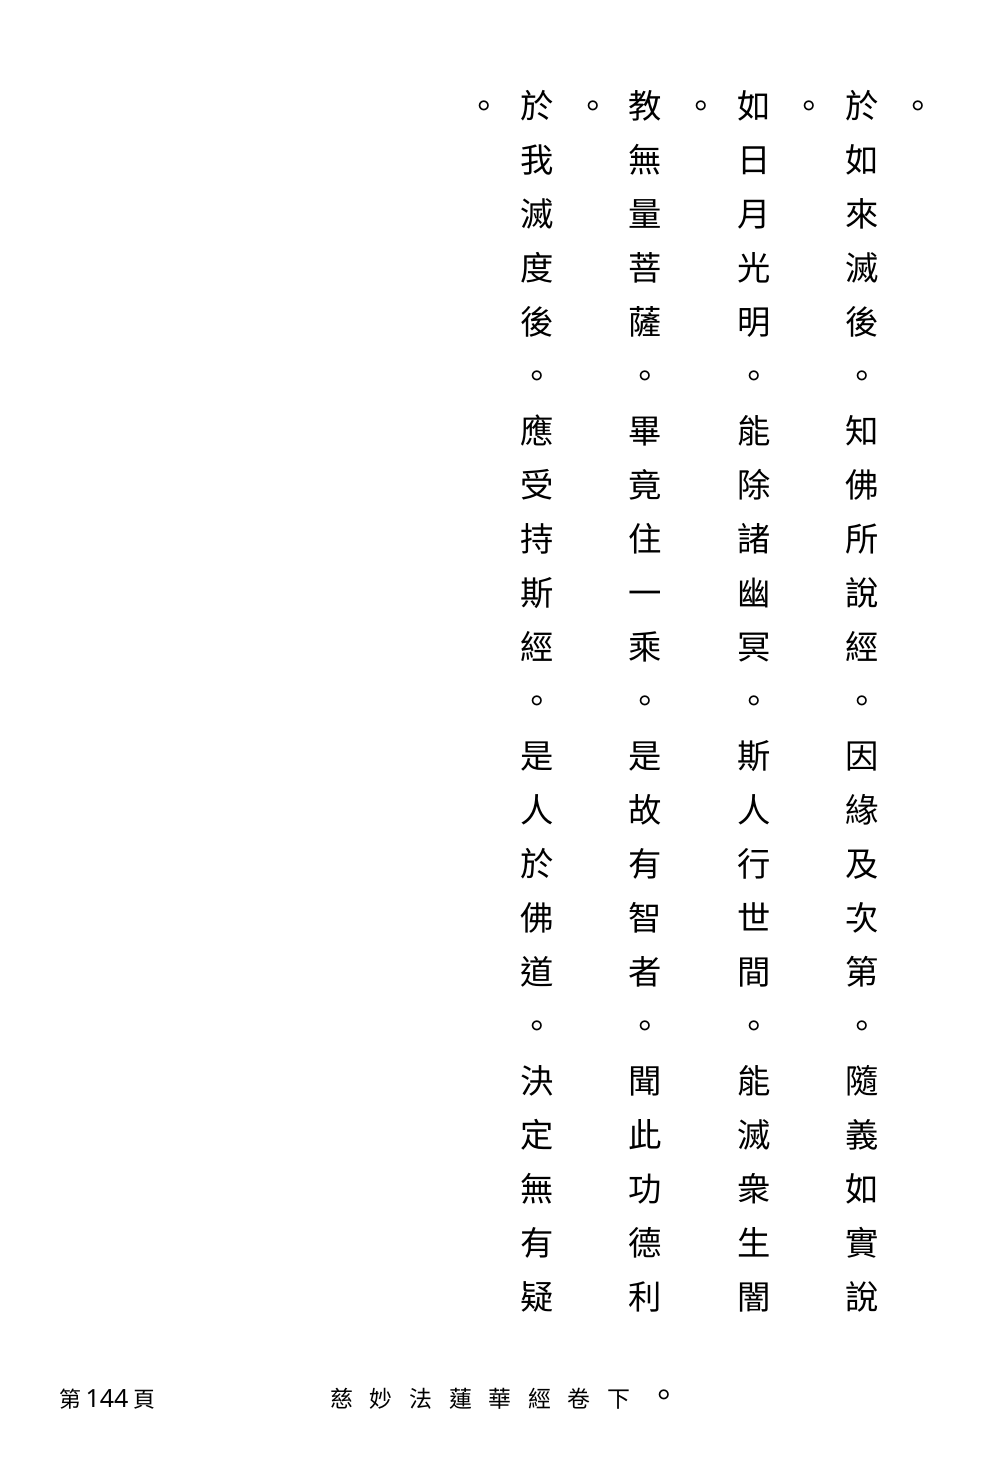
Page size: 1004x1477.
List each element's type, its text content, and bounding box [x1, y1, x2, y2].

text 如日月光明。能除諸幽冥。斯人行世間。能滅衆生闇。 [674, 88, 782, 1363]
text 於我滅度後。應受持斯經。是人於佛道。決定無有疑。 [457, 88, 566, 1363]
text 。 [891, 88, 945, 1363]
text 於如來滅後。知佛所說經。因緣及次第。隨義如實說。 [782, 88, 891, 1363]
text 教無量菩薩。畢竟住一乘。是故有智者。聞此功德利。 [566, 88, 674, 1363]
